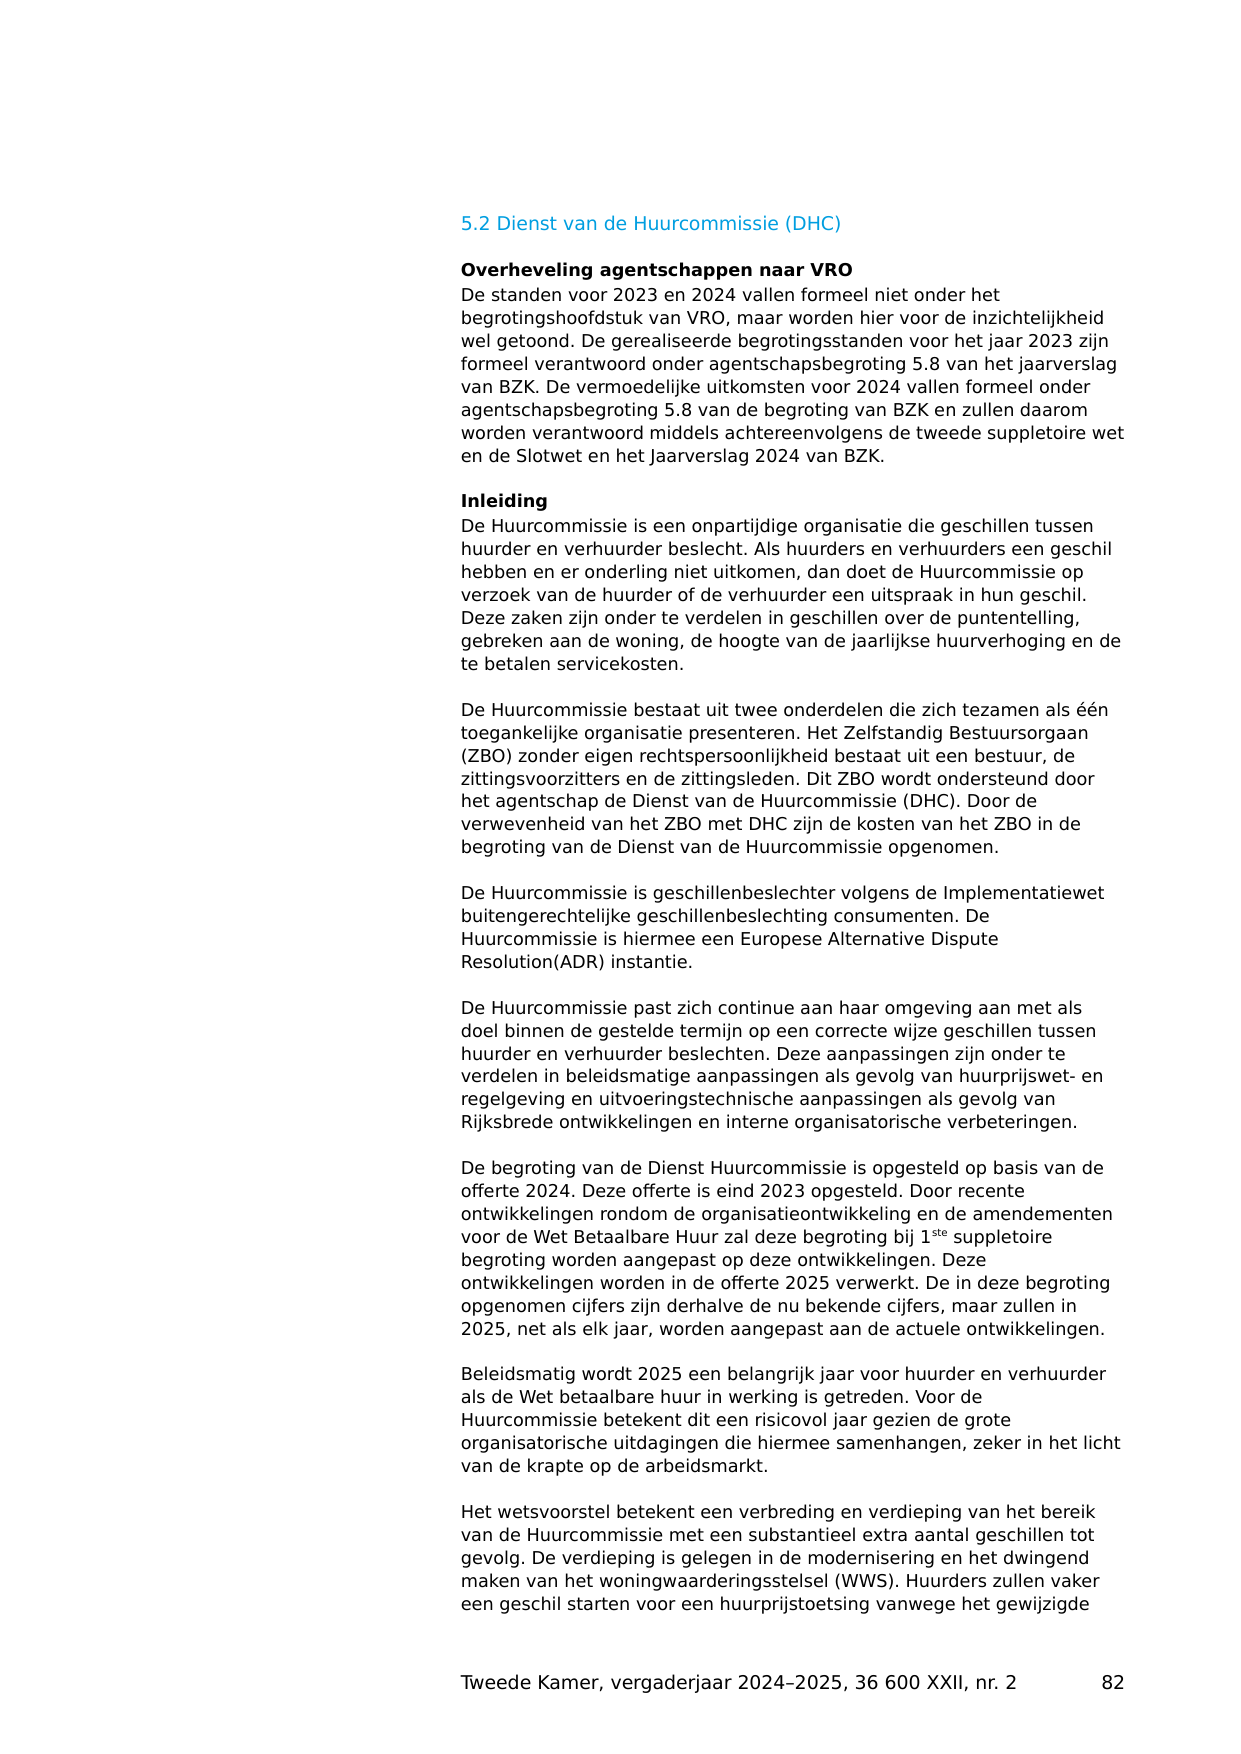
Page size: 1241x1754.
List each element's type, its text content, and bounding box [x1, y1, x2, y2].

text De Huurcommissie past zich continue aan haar omgeving aan met als doel binnen de gestelde termijn op een correcte wijze geschillen tussen huurder en verhuurder beslechten. Deze aanpassingen zijn onder te verdelen in beleidsmatige aanpassingen als gevolg van huurprijswet- en regelgeving en uitvoeringstechnische aanpassingen als gevolg van Rijksbrede ontwikkelingen en interne organisatorische verbeteringen. [461, 996, 1125, 1133]
text Inleiding [461, 489, 1125, 512]
text De begroting van de Dienst Huurcommissie is opgesteld op basis van de offerte 2024. Deze offerte is eind 2023 opgesteld. Door recente ontwikkelingen rondom de organisatieontwikkeling en de amendementen voor de Wet Betaalbare Huur zal deze begroting bij 1ste suppletoire begroting worden aangepast op deze ontwikkelingen. Deze ontwikkelingen worden in de offerte 2025 verwerkt. De in deze begroting opgenomen cijfers zijn derhalve de nu bekende cijfers, maar zullen in 2025, net als elk jaar, worden aangepast aan de actuele ontwikkelingen. [461, 1156, 1125, 1339]
text De Huurcommissie is geschillenbeslechter volgens de Implementatiewet buitengerechtelijke geschillenbeslechting consumenten. De Huurcommissie is hiermee een Europese Alternative Dispute Resolution(ADR) instantie. [461, 881, 1125, 973]
title 5.2 Dienst van de Huurcommissie (DHC) [461, 213, 1125, 235]
text De standen voor 2023 en 2024 vallen formeel niet onder het begrotingshoofdstuk van VRO, maar worden hier voor de inzichtelijkheid wel getoond. De gerealiseerde begrotingsstanden voor het jaar 2023 zijn formeel verantwoord onder agentschapsbegroting 5.8 van het jaarverslag van BZK. De vermoedelijke uitkomsten voor 2024 vallen formeel onder agentschapsbegroting 5.8 van de begroting van BZK en zullen daarom worden verantwoord middels achtereenvolgens de tweede suppletoire wet en de Slotwet en het Jaarverslag 2024 van BZK. [461, 283, 1125, 467]
text De Huurcommissie bestaat uit twee onderdelen die zich tezamen als één toegankelijke organisatie presenteren. Het Zelfstandig Bestuursorgaan (ZBO) zonder eigen rechtspersoonlijkheid bestaat uit een bestuur, de zittingsvoorzitters en de zittingsleden. Dit ZBO wordt ondersteund door het agentschap de Dienst van de Huurcommissie (DHC). Door de verwevenheid van het ZBO met DHC zijn de kosten van het ZBO in de begroting van de Dienst van de Huurcommissie opgenomen. [461, 698, 1125, 858]
text Overheveling agentschappen naar VRO [461, 258, 1125, 281]
text De Huurcommissie is een onpartijdige organisatie die geschillen tussen huurder en verhuurder beslecht. Als huurders en verhuurders een geschil hebben en er onderling niet uitkomen, dan doet de Huurcommissie op verzoek van de huurder of de verhuurder een uitspraak in hun geschil. Deze zaken zijn onder te verdelen in geschillen over de puntentelling, gebreken aan de woning, de hoogte van de jaarlijkse huurverhoging en de te betalen servicekosten. [461, 514, 1125, 675]
text Beleidsmatig wordt 2025 een belangrijk jaar voor huurder en verhuurder als de Wet betaalbare huur in werking is getreden. Voor de Huurcommissie betekent dit een risicovol jaar gezien de grote organisatorische uitdagingen die hiermee samenhangen, zeker in het licht van de krapte op de arbeidsmarkt. [461, 1362, 1125, 1477]
text Het wetsvoorstel betekent een verbreding en verdieping van het bereik van de Huurcommissie met een substantieel extra aantal geschillen tot gevolg. De verdieping is gelegen in de modernisering en het dwingend maken van het woningwaarderingsstelsel (WWS). Huurders zullen vaker een geschil starten voor een huurprijstoetsing vanwege het gewijzigde [461, 1500, 1125, 1614]
